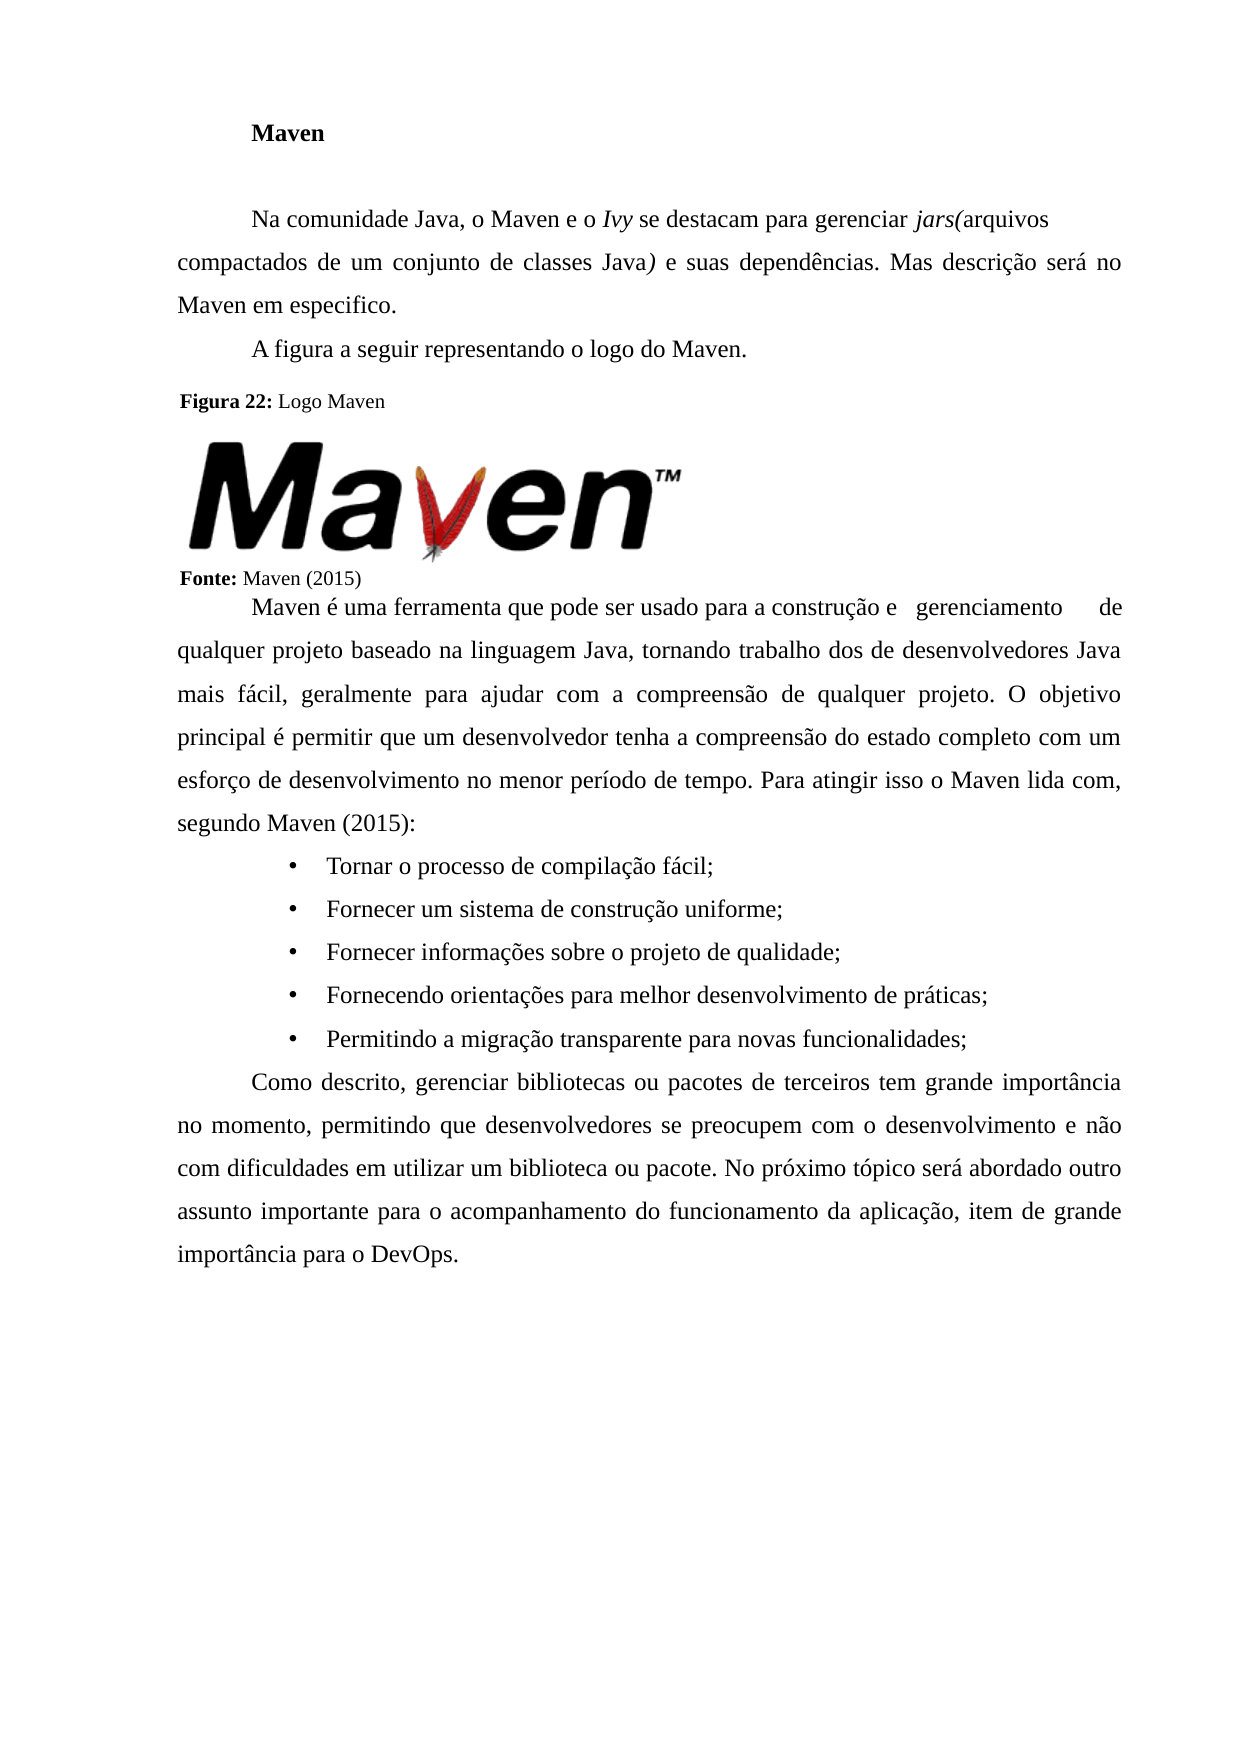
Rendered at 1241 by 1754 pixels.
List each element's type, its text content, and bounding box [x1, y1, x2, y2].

list Tornar o processo de compilação fácil; [288, 851, 1122, 880]
text Na comunidade Java, o Maven e o Ivy se destacam para gerenciar jars(arquivos compactados de um conjunto de classes Java) e suas dependências. Mas descrição será no Maven em especifico. [177, 204, 1122, 319]
text Como descrito, gerenciar bibliotecas ou pacotes de terceiros tem grande importância no momento, permitindo que desenvolvedores se preocupem com o desenvolvimento e não com dificuldades em utilizar um biblioteca ou pacote. No próximo tópico será abordado outro assunto importante para o acompanhamento do funcionamento da aplicação, item de grande importância para o DevOps. [177, 1067, 1122, 1268]
text Maven é uma ferramenta que pode ser usado para a construção e gerenciamento de qualquer projeto baseado na linguagem Java, tornando trabalho dos de desenvolvedores Java mais fácil, geralmente para ajudar com a compreensão de qualquer projeto. O objetivo principal é permitir que um desenvolvedor tenha a compreensão do estado completo com um esforço de desenvolvimento no menor período de tempo. Para atingir isso o Maven lida com, segundo Maven (2015): [177, 592, 1122, 837]
text Figura 22: Logo Maven [179, 389, 684, 413]
text Maven [177, 118, 1122, 147]
text A figura a seguir representando o logo do Maven. [177, 334, 1122, 362]
text Fonte: Maven (2015) [179, 567, 684, 590]
picture [179, 438, 685, 567]
list Permitindo a migração transparente para novas funcionalidades; [288, 1024, 1122, 1052]
list Fornecer informações sobre o projeto de qualidade; [288, 937, 1122, 966]
list Fornecendo orientações para melhor desenvolvimento de práticas; [288, 981, 1122, 1009]
list Fornecer um sistema de construção uniforme; [288, 894, 1122, 923]
